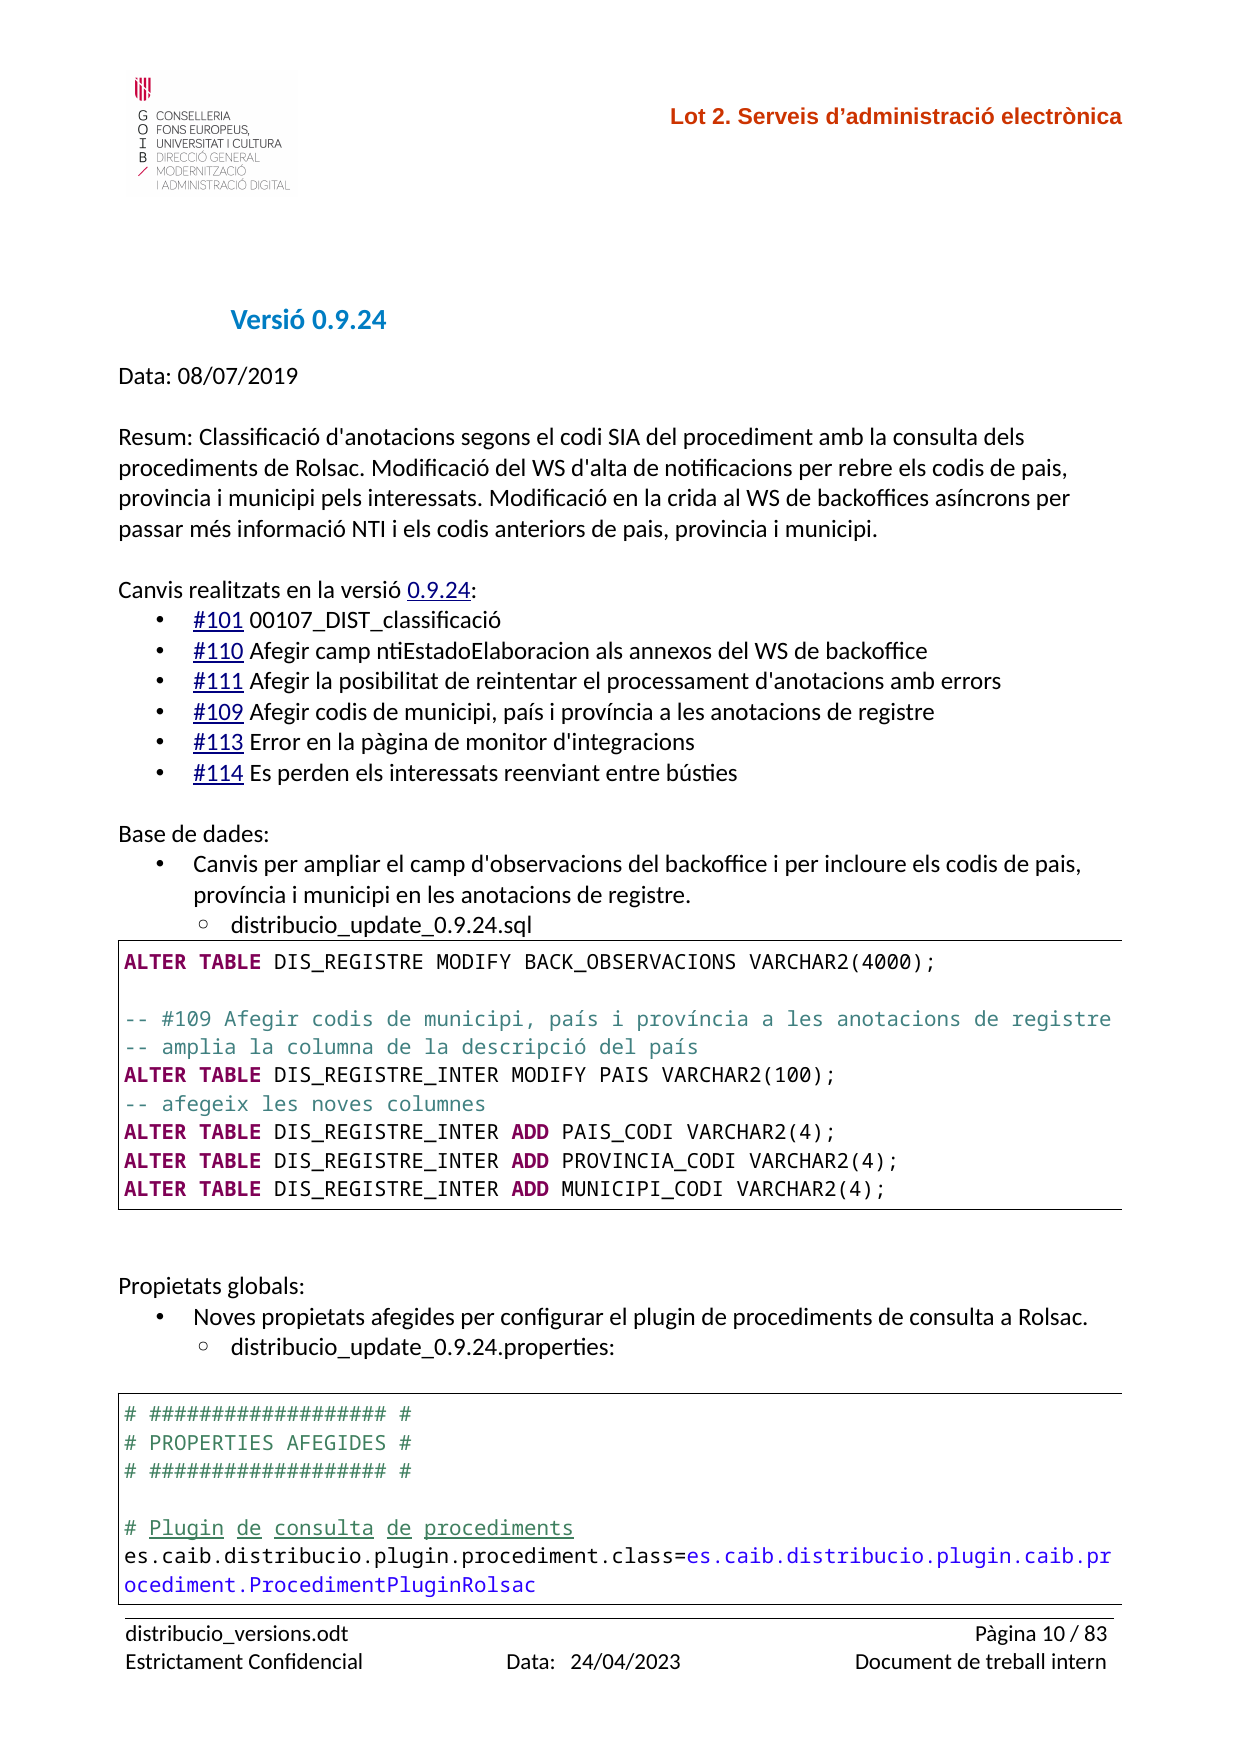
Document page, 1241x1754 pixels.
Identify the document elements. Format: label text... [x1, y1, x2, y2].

table_header # ################### # # PROPERTIES AFEGIDES # # ################### # # Plugin de consulta de procediments es.caib.distribucio.plugin.procediment.class=es.caib.distribucio.plugin.caib.procediment.ProcedimentPluginRolsac [119, 1394, 1122, 1604]
text Data: 08/07/2019 [118, 360, 1122, 391]
picture [126, 70, 299, 197]
list distribucio_update_0.9.24.properties: [193, 1332, 1122, 1362]
list #113 Error en la pàgina de monitor d'integracions [156, 726, 1122, 757]
list Noves propietats afegides per configurar el plugin de procediments de consulta a Rolsac. [156, 1301, 1122, 1332]
list #110 Afegir camp ntiEstadoElaboracion als annexos del WS de backoffice [156, 635, 1122, 665]
table_header ALTER TABLE DIS_REGISTRE MODIFY BACK_OBSERVACIONS VARCHAR2(4000); -- #109 Afegir codis de municipi, país i província a les anotacions de registre -- amplia la columna de la descripció del país ALTER TABLE DIS_REGISTRE_INTER MODIFY PAIS VARCHAR2(100); -- afegeix les noves columnes ALTER TABLE DIS_REGISTRE_INTER ADD PAIS_CODI VARCHAR2(4); ALTER TABLE DIS_REGISTRE_INTER ADD PROVINCIA_CODI VARCHAR2(4); ALTER TABLE DIS_REGISTRE_INTER ADD MUNICIPI_CODI VARCHAR2(4); [119, 941, 1122, 1208]
text Base de dades: [118, 818, 1122, 848]
text Resum: Classificació d'anotacions segons el codi SIA del procediment amb la consulta dels procediments de Rolsac. Modificació del WS d'alta de notificacions per rebre els codis de pais, provincia i municipi pels interessats. Modificació en la crida al WS de backoffices asíncrons per passar més informació NTI i els codis anteriors de pais, provincia i municipi. [118, 421, 1122, 543]
list #101 00107_DIST_classificació [156, 604, 1122, 635]
list #111 Afegir la posibilitat de reintentar el processament d'anotacions amb errors [156, 665, 1122, 696]
text Canvis realitzats en la versió 0.9.24: [118, 574, 1122, 604]
subtitle Versió 0.9.24 [153, 301, 1122, 336]
list distribucio_update_0.9.24.sql [193, 909, 1122, 940]
list Canvis per ampliar el camp d'observacions del backoffice i per incloure els codis de pais, província i municipi en les anotacions de registre. [156, 848, 1122, 909]
list #109 Afegir codis de municipi, país i província a les anotacions de registre [156, 696, 1122, 726]
list #114 Es perden els interessats reenviant entre bústies [156, 757, 1122, 787]
text Propietats globals: [118, 1271, 1122, 1301]
